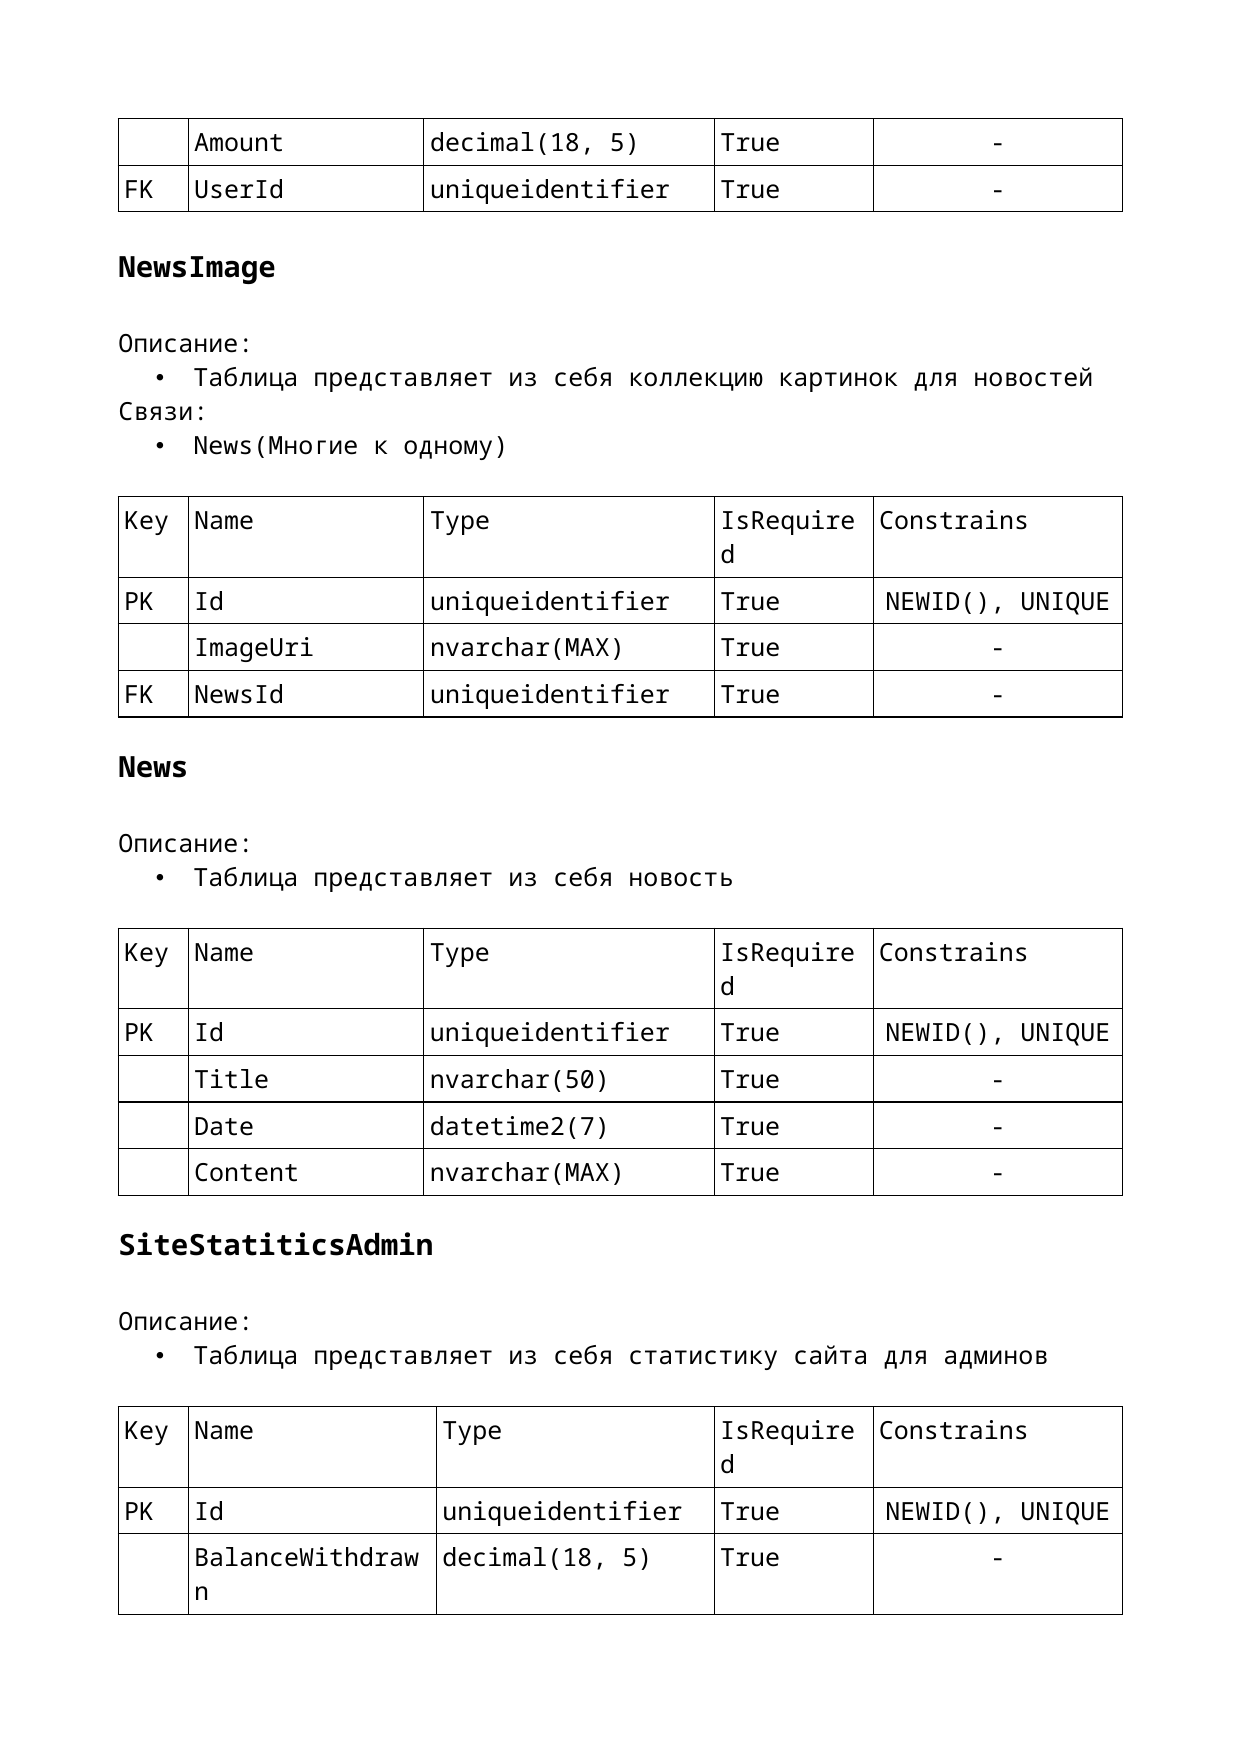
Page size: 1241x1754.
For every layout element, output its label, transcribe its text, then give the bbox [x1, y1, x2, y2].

table_cell ImageUri [189, 624, 423, 670]
list Таблица представляет из себя новость [156, 859, 1122, 894]
table_cell NEWID(), UNIQUE [874, 1009, 1122, 1055]
table_cell True [715, 1149, 873, 1194]
table_header Constrains [874, 929, 1122, 1008]
table_cell Amount [189, 119, 423, 165]
table_cell FK [119, 166, 188, 211]
table_cell nvarchar(MAX) [424, 1149, 714, 1194]
table_cell - [874, 166, 1122, 211]
table_cell [119, 1056, 188, 1101]
table_cell Id [189, 578, 423, 623]
text SiteStatiticsAdmin [118, 1224, 1122, 1264]
text Связи: [118, 394, 1122, 428]
table_cell NewsId [189, 671, 423, 716]
table_cell True [715, 1488, 873, 1533]
table_cell UserId [189, 166, 423, 211]
table_header Name [189, 929, 423, 1008]
table_cell - [874, 1056, 1122, 1101]
table_cell decimal(18, 5) [437, 1534, 714, 1614]
table_cell [119, 1103, 188, 1148]
table_header Type [424, 929, 714, 1008]
table_cell Content [189, 1149, 423, 1194]
table_header Constrains [874, 1407, 1122, 1487]
table_cell - [874, 624, 1122, 670]
text Описание: [118, 1304, 1122, 1338]
table_cell - [874, 1103, 1122, 1148]
list Таблица представляет из себя статистику сайта для админов [156, 1338, 1122, 1372]
table_cell nvarchar(50) [424, 1056, 714, 1101]
table_cell uniqueidentifier [424, 578, 714, 623]
table_cell True [715, 166, 873, 211]
table_header IsRequired [715, 1407, 873, 1487]
table_cell - [874, 1534, 1122, 1614]
table_header Name [189, 497, 423, 577]
table_cell FK [119, 671, 188, 716]
table_cell Id [189, 1488, 436, 1533]
table_cell True [715, 624, 873, 670]
text Описание: [118, 826, 1122, 859]
table_header Key [119, 497, 188, 577]
table_cell [119, 1534, 188, 1614]
table_cell True [715, 1534, 873, 1614]
table_cell True [715, 671, 873, 716]
table_cell True [715, 119, 873, 165]
table_cell - [874, 119, 1122, 165]
table_cell nvarchar(MAX) [424, 624, 714, 670]
table_cell PK [119, 578, 188, 623]
table_cell decimal(18, 5) [424, 119, 714, 165]
table_header Key [119, 1407, 188, 1487]
table_cell True [715, 1009, 873, 1055]
table_header IsRequired [715, 929, 873, 1008]
table_cell NEWID(), UNIQUE [874, 1488, 1122, 1533]
table_cell NEWID(), UNIQUE [874, 578, 1122, 623]
table_cell Title [189, 1056, 423, 1101]
table_cell PK [119, 1009, 188, 1055]
table_cell - [874, 671, 1122, 716]
table_cell uniqueidentifier [424, 166, 714, 211]
table_header IsRequired [715, 497, 873, 577]
list News(Многие к одному) [156, 428, 1122, 462]
table_cell Date [189, 1103, 423, 1148]
table_header Type [437, 1407, 714, 1487]
text News [118, 746, 1122, 786]
table_cell [119, 1149, 188, 1194]
table_cell True [715, 578, 873, 623]
table_header Name [189, 1407, 436, 1487]
table_cell uniqueidentifier [437, 1488, 714, 1533]
table_header Key [119, 929, 188, 1008]
table_cell - [874, 1149, 1122, 1194]
text NewsImage [118, 246, 1122, 286]
text Описание: [118, 326, 1122, 360]
table_cell uniqueidentifier [424, 671, 714, 716]
table_cell Id [189, 1009, 423, 1055]
table_cell PK [119, 1488, 188, 1533]
table_cell datetime2(7) [424, 1103, 714, 1148]
table_cell uniqueidentifier [424, 1009, 714, 1055]
list Таблица представляет из себя коллекцию картинок для новостей [156, 360, 1122, 394]
table_cell True [715, 1103, 873, 1148]
table_header Type [424, 497, 714, 577]
table_cell [119, 624, 188, 670]
table_cell True [715, 1056, 873, 1101]
table_cell BalanceWithdrawn [189, 1534, 436, 1614]
table_cell [119, 119, 188, 165]
table_header Constrains [874, 497, 1122, 577]
